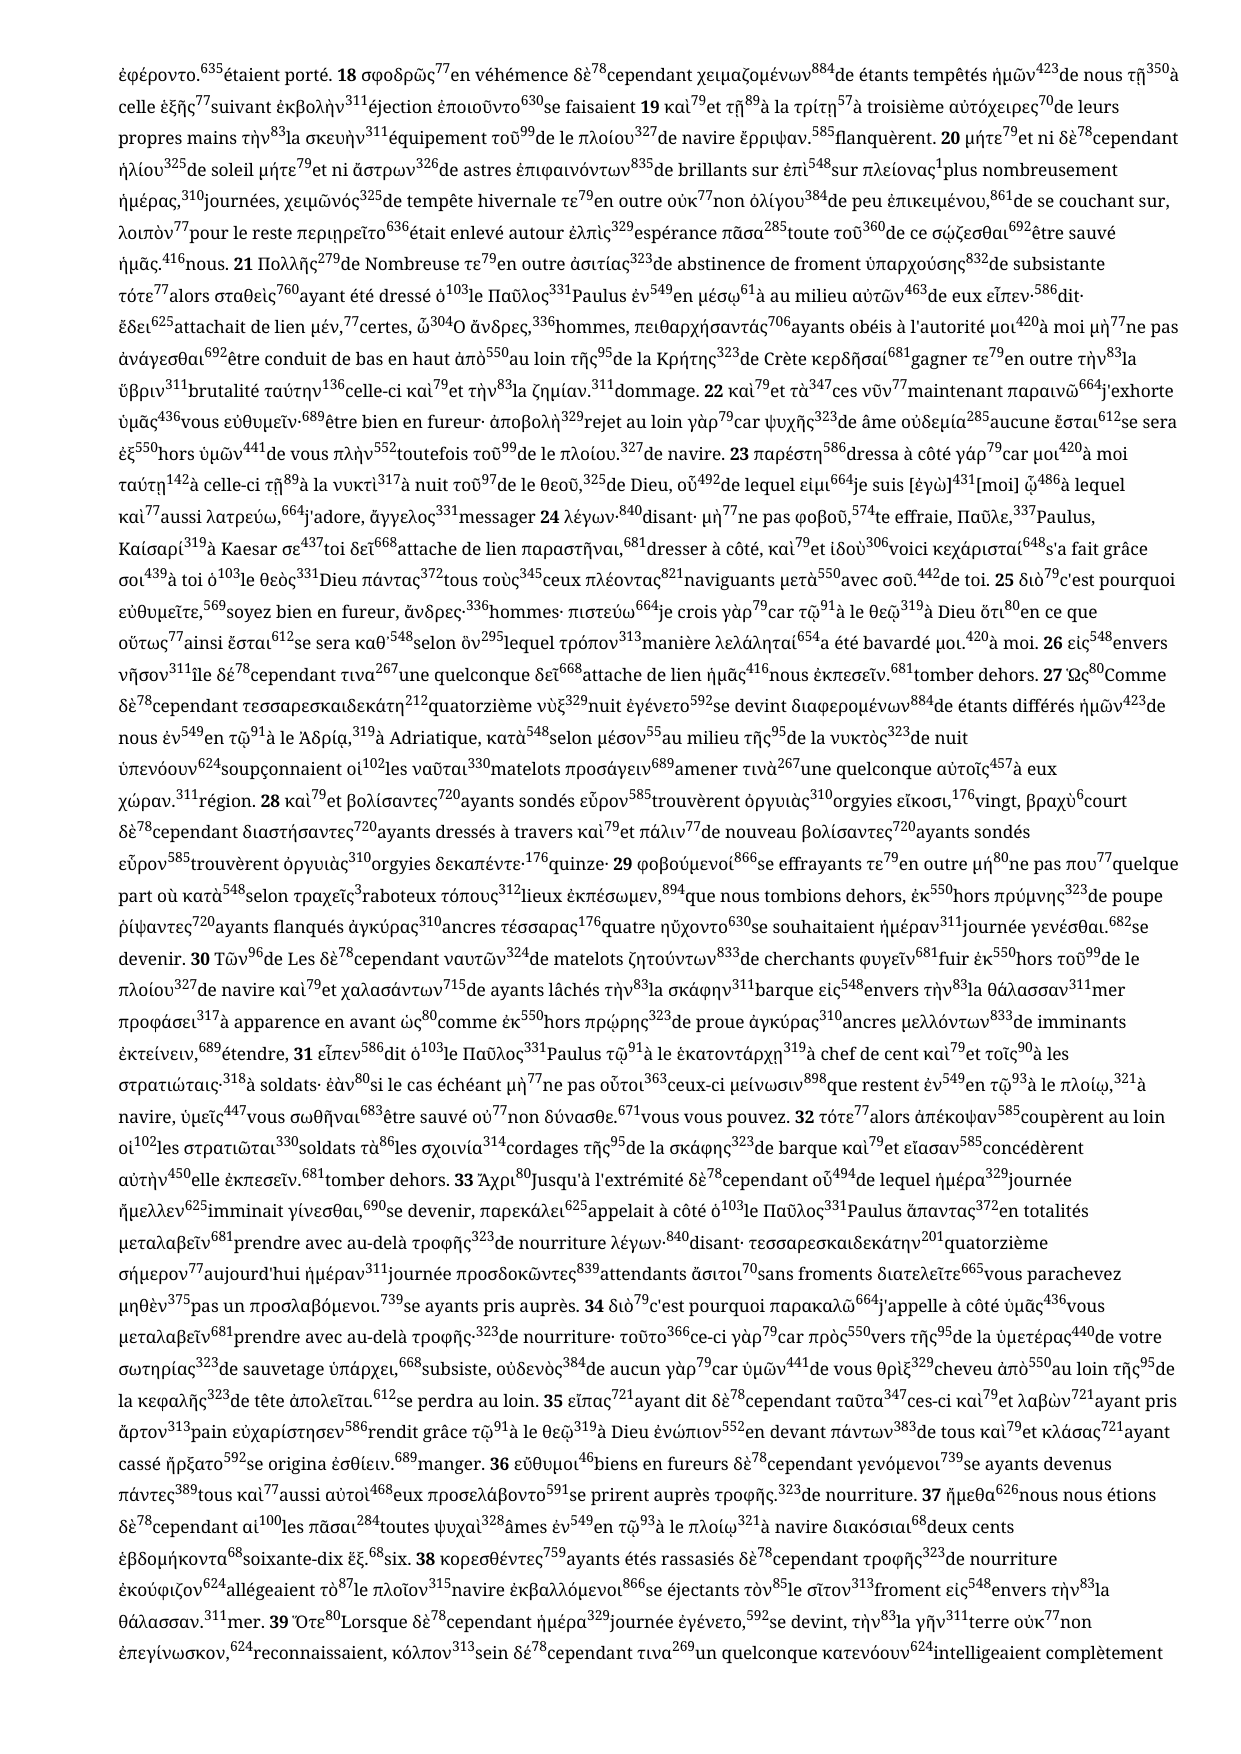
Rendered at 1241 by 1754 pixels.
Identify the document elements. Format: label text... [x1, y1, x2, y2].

text 1 Ὡς80Comme δὲ78cependant ἐκρίθη600fut jugé τοῦ360de ce ἀποπλεῖν689naviguer au loin ἡμᾶς416nous εἰς548envers τὴν83la Ἰταλίαν,311Italie, παρεδίδουν624livraient τόν85le τε79en outre Παῦλον313Paulus καί79et τινας268des quelconques ἑτέρους114autres-différents δεσμώτας312détenus ἑκατοντάρχῃ319à chef de cent ὀνόματι321à nom Ἰουλίῳ319à Ioulios σπείρης323de spirale Σεβαστῆς.14de Vénérable. 2 ἐπιβάντες720ayants surmontés δὲ78cependant πλοίῳ321à navire Ἀδραμυττηνῷ12à Adramytte μέλλοντι830à imminant πλεῖν689naviguer εἰς548envers τοὺς84les κατὰ548selon τὴν83la Ἀσίαν311Asie τόπους312lieux ἀνήχθημεν595nous fûmes conduit de bas en haut ὄντος834de étant σὺν549avec ἡμῖν419à nous Ἀριστάρχου325de Aristarque Μακεδόνος325de Macédonien Θεσσαλονικέως.325de Thessalonicien. 3 τῇ89à la τε79en outre ἑτέρᾳ376à autre-différente κατήχθημεν595nous fûmes mené de haut en bas εἰς548envers Σιδῶνα,311Sidon, φιλανθρώπως77en amitié de l'humain τε79en outre ὁ103le Ἰούλιος331Ioulios τῷ91à le Παύλῳ319à Paulus χρησάμενος740se ayant utilisé ἐπέτρεψεν586permit πρὸς548vers τοὺς244les φίλους52amis πορευθέντι748à ayant été allé ἐπιμελείας323de soin τυχεῖν.681obtenir. 4 κἀκεῖθεν77et de là ἀναχθέντες759ayants étés conduits de bas en haut ὑπεπλεύσαμεν581nous naviguâmes sous τὴν83la Κύπρον311Chypre διὰ548par le fait de τὸ348ce τοὺς84les ἀνέμους312vents εἶναι689être ἐναντίους,31aux encontres, 5 τό87le τε79en outre πέλαγος315haute mer τὸ348ce κατὰ548selon τὴν83la Κιλικίαν311Cilicie καὶ79et Παμφυλίαν311Pamphylie διαπλεύσαντες720ayants navigués à travers κατήλθομεν581nous vînmes de haut en bas εἰς548envers Μύρα314Myra τῆς95de la Λυκίας.323de Lycie. 6 Κἀκεῖ77Et là εὑρὼν721ayant trouvé ὁ103le ἑκατοντάρχης331chef de cent πλοῖον315navire Ἀλεξανδρῖνον6Alexandrinus πλέον824naviguant εἰς548envers τὴν83la Ἰταλίαν311Italie ἐνεβίβασεν586fit embarquer ἡμᾶς416nous εἰς548envers αὐτό.454lui. 7 ἐν549en ἱκαναῖς7à assez-importantes δὲ78cependant ἡμέραις316à journées βραδυπλοοῦντες839naviguants lentement καὶ79et μόλις77laborieusement γενόμενοι739se ayants devenus κατὰ548selon τὴν83la Κνίδον,311Knidos, μὴ77ne pas προσεῶντος834de concédant vers ἡμᾶς416nous τοῦ97de le ἀνέμου325de vent ὑπεπλεύσαμεν581nous naviguâmes sous τὴν83la Κρήτην311Crète κατὰ548selon Σαλμώνην,311Salmone, 8 μόλις77laborieusement τε79en outre παραλεγόμενοι866se côtoyants αὐτὴν450elle ἤλθομεν581nous vînmes εἰς548envers τόπον313lieu τινὰ269un quelconque καλούμενον875étant appelé Καλοὺς3Beaux λιμένας312ports ᾧ486à lequel ἐγγὺς77proche πόλις329cité ἦν625était Λασαία.329Lasaia. 9 Ἱκανοῦ16de Assez-important δὲ78cependant χρόνου325de temps διαγενομένου734de se ayant devenu au travers καὶ79et ὄντος834de étant ἤδη77déjà ἐπισφαλοῦς42de prompt à chute τοῦ97de le πλοὸς325de navigation διὰ548par le fait de τὸ348ce καὶ77aussi τὴν83la νηστείαν311jeûne ἤδη77déjà παρεληλυθέναι686avoir passé à côté παρῄνει625exhortait ὁ103le Παῦλος331Paulus 10 λέγων840disant αὐτοῖς·457à eux· ἄνδρες,336hommes, θεωρῶ664j'observe ὅτι80en ce que μετὰ550avec ὕβρεως323de brutalité καὶ79et πολλῆς279de nombreuse ζημίας323de dommage οὐ77non μόνον77seulement τοῦ99de le φορτίου327de charge καὶ79et τοῦ99de le πλοίου327de navire ἀλλὰ79mais καὶ77aussi τῶν94de les ψυχῶν322de âmes ἡμῶν423de nous μέλλειν689imminer ἔσεσθαι685se avoir à être τὸν85le πλοῦν.313navigation. 11 ὁ103le δὲ78cependant ἑκατοντάρχης331chef de cent τῷ91à le κυβερνήτῃ319à pilote καὶ79et τῷ91à le ναυκλήρῳ319à nautonier μᾶλλον77davantage ἐπείθετο636était persuadé ἢ79ou τοῖς353à ces ὑπὸ550sous Παύλου325de Paulus λεγομένοις.881à étants dits. 12 ἀνευθέτου42de pas bien placé δὲ78cependant τοῦ97de le λιμένος325de port ὑπάρχοντος834de subsistant πρὸς548vers παραχειμασίαν311hivernage à côté οἱ102les πλείονες70plus nombreusement ἔθεντο591se posèrent βουλὴν311dessein ἀναχθῆναι683être conduit de bas en haut ἐκεῖθεν,77de là, εἴ80si πως77en quelque manière δύναιντο702que se puissent καταντήσαντες720ayants atteints à l'encontre εἰς548envers Φοίνικα313Foinikas παραχειμάσαι681hiverner à côté λιμένα313port τῆς95de la Κρήτης323de Crète βλέποντα822regardant κατὰ548selon λίβα313sud-ouest καὶ79et κατὰ548selon χῶρον.313nord-ouest. 13 Ὑποπνεύσαντος716de Ayant soufflé en dessous δὲ78cependant νότου325de sud δόξαντες720ayants estimés τῆς95de la προθέσεως323de proposition κεκρατηκέναι,686avoir saisi avec force, ἄραντες720ayants levés ἆσσον77de près παρελέγοντο630se côtoyaient τὴν83la Κρήτην.311Crète. 14 μετ᾽548après οὐ77non πολὺ375nombreux δὲ78cependant ἔβαλεν586jeta κατ᾽550contre αὐτῆς462de elle ἄνεμος331vent τυφωνικὸς22typhonien ὁ364celui καλούμενος891étant appelé εὐρακύλων·331Eurakulon· 15 συναρπασθέντος756de ayant été ravi avec δὲ78cependant τοῦ99de le πλοίου327de navire καὶ79et μὴ77ne pas δυναμένου863de se pouvant ἀντοφθαλμεῖν689voir contre τῷ91à le ἀνέμῳ319à vent ἐπιδόντες720ayants donnés de surcroît ἐφερόμεθα.632nous étions porté. 16 νησίον315îlot δέ78cependant τι271un quelconque ὑποδραμόντες720ayants courus sous καλούμενον877étant appelé Καῦδα315Κauda ἰσχύσαμεν581nous eûmes la ténacité μόλις77laborieusement περικρατεῖς46forts autour γενέσθαι682se devenir τῆς95de la σκάφης,323de barque, 17 ἣν478laquelle ἄραντες720ayants levés βοηθείαις316à aides ἐχρῶντο630se utilisaient ὑποζωννύντες839ceignants au dessous τὸ87le πλοῖον,315navire, φοβούμενοί866se effrayants τε79en outre μὴ80ne pas εἰς548envers τὴν83la Σύρτιν311Syrte ἐκπέσωσιν,898que tombent dehors, χαλάσαντες720ayants lâchés τὸ87le σκεῦος,315ustensile, οὕτως77ainsi ἐφέροντο.635étaient porté. 18 σφοδρῶς77en véhémence δὲ78cependant χειμαζομένων884de étants tempêtés ἡμῶν423de nous τῇ350à celle ἑξῆς77suivant ἐκβολὴν311éjection ἐποιοῦντο630se faisaient 19 καὶ79et τῇ89à la τρίτῃ57à troisième αὐτόχειρες70de leurs propres mains τὴν83la σκευὴν311équipement τοῦ99de le πλοίου327de navire ἔρριψαν.585flanquèrent. 20 μήτε79et ni δὲ78cependant ἡλίου325de soleil μήτε79et ni ἄστρων326de astres ἐπιφαινόντων835de brillants sur ἐπὶ548sur πλείονας1plus nombreusement ἡμέρας,310journées, χειμῶνός325de tempête hivernale τε79en outre οὐκ77non ὀλίγου384de peu ἐπικειμένου,861de se couchant sur, λοιπὸν77pour le reste περιῃρεῖτο636était enlevé autour ἐλπὶς329espérance πᾶσα285toute τοῦ360de ce σῴζεσθαι692être sauvé ἡμᾶς.416nous. 21 Πολλῆς279de Nombreuse τε79en outre ἀσιτίας323de abstinence de froment ὑπαρχούσης832de subsistante τότε77alors σταθεὶς760ayant été dressé ὁ103le Παῦλος331Paulus ἐν549en μέσῳ61à au milieu αὐτῶν463de eux εἶπεν·586dit· ἔδει625attachait de lien μέν,77certes, ὦ304O ἄνδρες,336hommes, πειθαρχήσαντάς706ayants obéis à l'autorité μοι420à moi μὴ77ne pas ἀνάγεσθαι692être conduit de bas en haut ἀπὸ550au loin τῆς95de la Κρήτης323de Crète κερδῆσαί681gagner τε79en outre τὴν83la ὕβριν311brutalité ταύτην136celle-ci καὶ79et τὴν83la ζημίαν.311dommage. 22 καὶ79et τὰ347ces νῦν77maintenant παραινῶ664j'exhorte ὑμᾶς436vous εὐθυμεῖν·689être bien en fureur· ἀποβολὴ329rejet au loin γὰρ79car ψυχῆς323de âme οὐδεμία285aucune ἔσται612se sera ἐξ550hors ὑμῶν441de vous πλὴν552toutefois τοῦ99de le πλοίου.327de navire. 23 παρέστη586dressa à côté γάρ79car μοι420à moi ταύτῃ142à celle-ci τῇ89à la νυκτὶ317à nuit τοῦ97de le θεοῦ,325de Dieu, οὗ492de lequel εἰμι664je suis [ἐγὼ]431[moi] ᾧ486à lequel καὶ77aussi λατρεύω,664j'adore, ἄγγελος331messager 24 λέγων·840disant· μὴ77ne pas φοβοῦ,574te effraie, Παῦλε,337Paulus, Καίσαρί319à Kaesar σε437toi δεῖ668attache de lien παραστῆναι,681dresser à côté, καὶ79et ἰδοὺ306voici κεχάρισταί648s'a fait grâce σοι439à toi ὁ103le θεὸς331Dieu πάντας372tous τοὺς345ceux πλέοντας821naviguants μετὰ550avec σοῦ.442de toi. 25 διὸ79c'est pourquoi εὐθυμεῖτε,569soyez bien en fureur, ἄνδρες·336hommes· πιστεύω664je crois γὰρ79car τῷ91à le θεῷ319à Dieu ὅτι80en ce que οὕτως77ainsi ἔσται612se sera καθ᾽548selon ὃν295lequel τρόπον313manière λελάληταί654a été bavardé μοι.420à moi. 26 εἰς548envers νῆσον311île δέ78cependant τινα267une quelconque δεῖ668attache de lien ἡμᾶς416nous ἐκπεσεῖν.681tomber dehors. 27 Ὡς80Comme δὲ78cependant τεσσαρεσκαιδεκάτη212quatorzième νὺξ329nuit ἐγένετο592se devint διαφερομένων884de étants différés ἡμῶν423de nous ἐν549en τῷ91à le Ἀδρίᾳ,319à Adriatique, κατὰ548selon μέσον55au milieu τῆς95de la νυκτὸς323de nuit ὑπενόουν624soupçonnaient οἱ102les ναῦται330matelots προσάγειν689amener τινὰ267une quelconque αὐτοῖς457à eux χώραν.311région. 28 καὶ79et βολίσαντες720ayants sondés εὗρον585trouvèrent ὀργυιὰς310orgyies εἴκοσι,176vingt, βραχὺ6court δὲ78cependant διαστήσαντες720ayants dressés à travers καὶ79et πάλιν77de nouveau βολίσαντες720ayants sondés εὗρον585trouvèrent ὀργυιὰς310orgyies δεκαπέντε·176quinze· 29 φοβούμενοί866se effrayants τε79en outre μή80ne pas που77quelque part où κατὰ548selon τραχεῖς3raboteux τόπους312lieux ἐκπέσωμεν,894que nous tombions dehors, ἐκ550hors πρύμνης323de poupe ῥίψαντες720ayants flanqués ἀγκύρας310ancres τέσσαρας176quatre ηὔχοντο630se souhaitaient ἡμέραν311journée γενέσθαι.682se devenir. 30 Τῶν96de Les δὲ78cependant ναυτῶν324de matelots ζητούντων833de cherchants φυγεῖν681fuir ἐκ550hors τοῦ99de le πλοίου327de navire καὶ79et χαλασάντων715de ayants lâchés τὴν83la σκάφην311barque εἰς548envers τὴν83la θάλασσαν311mer προφάσει317à apparence en avant ὡς80comme ἐκ550hors πρῴρης323de proue ἀγκύρας310ancres μελλόντων833de imminants ἐκτείνειν,689étendre, 31 εἶπεν586dit ὁ103le Παῦλος331Paulus τῷ91à le ἑκατοντάρχῃ319à chef de cent καὶ79et τοῖς90à les στρατιώταις·318à soldats· ἐὰν80si le cas échéant μὴ77ne pas οὗτοι363ceux-ci μείνωσιν898que restent ἐν549en τῷ93à le πλοίῳ,321à navire, ὑμεῖς447vous σωθῆναι683être sauvé οὐ77non δύνασθε.671vous vous pouvez. 32 τότε77alors ἀπέκοψαν585coupèrent au loin οἱ102les στρατιῶται330soldats τὰ86les σχοινία314cordages τῆς95de la σκάφης323de barque καὶ79et εἴασαν585concédèrent αὐτὴν450elle ἐκπεσεῖν.681tomber dehors. 33 Ἄχρι80Jusqu'à l'extrémité δὲ78cependant οὗ494de lequel ἡμέρα329journée ἤμελλεν625imminait γίνεσθαι,690se devenir, παρεκάλει625appelait à côté ὁ103le Παῦλος331Paulus ἅπαντας372en totalités μεταλαβεῖν681prendre avec au-delà τροφῆς323de nourriture λέγων·840disant· τεσσαρεσκαιδεκάτην201quatorzième σήμερον77aujourd'hui ἡμέραν311journée προσδοκῶντες839attendants ἄσιτοι70sans froments διατελεῖτε665vous parachevez μηθὲν375pas un προσλαβόμενοι.739se ayants pris auprès. 34 διὸ79c'est pourquoi παρακαλῶ664j'appelle à côté ὑμᾶς436vous μεταλαβεῖν681prendre avec au-delà τροφῆς·323de nourriture· τοῦτο366ce-ci γὰρ79car πρὸς550vers τῆς95de la ὑμετέρας440de votre σωτηρίας323de sauvetage ὑπάρχει,668subsiste, οὐδενὸς384de aucun γὰρ79car ὑμῶν441de vous θρὶξ329cheveu ἀπὸ550au loin τῆς95de la κεφαλῆς323de tête ἀπολεῖται.612se perdra au loin. 35 εἴπας721ayant dit δὲ78cependant ταῦτα347ces-ci καὶ79et λαβὼν721ayant pris ἄρτον313pain εὐχαρίστησεν586rendit grâce τῷ91à le θεῷ319à Dieu ἐνώπιον552en devant πάντων383de tous καὶ79et κλάσας721ayant cassé ἤρξατο592se origina ἐσθίειν.689manger. 36 εὔθυμοι46biens en fureurs δὲ78cependant γενόμενοι739se ayants devenus πάντες389tous καὶ77aussi αὐτοὶ468eux προσελάβοντο591se prirent auprès τροφῆς.323de nourriture. 37 ἤμεθα626nous nous étions δὲ78cependant αἱ100les πᾶσαι284toutes ψυχαὶ328âmes ἐν549en τῷ93à le πλοίῳ321à navire διακόσιαι68deux cents ἑβδομήκοντα68soixante-dix ἕξ.68six. 38 κορεσθέντες759ayants étés rassasiés δὲ78cependant τροφῆς323de nourriture ἐκούφιζον624allégeaient τὸ87le πλοῖον315navire ἐκβαλλόμενοι866se éjectants τὸν85le σῖτον313froment εἰς548envers τὴν83la θάλασσαν.311mer. 39 Ὅτε80Lorsque δὲ78cependant ἡμέρα329journée ἐγένετο,592se devint, τὴν83la γῆν311terre οὐκ77non ἐπεγίνωσκον,624reconnaissaient, κόλπον313sein δέ78cependant τινα269un quelconque κατενόουν624intelligeaient complètement ἔχοντα822ayant αἰγιαλὸν313rivage εἰς548envers ὃν480lequel ἐβουλεύοντο630se délibéraient εἰ80si δύναιντο702que se puissent ἐξῶσαι681expulser τὸ87le πλοῖον.315navire. 40 καὶ79et τὰς82les ἀγκύρας310ancres περιελόντες720ayants enlevés autour εἴων624concédaient εἰς548envers τὴν83la θάλασσαν,311mer, ἅμα77simultanément ἀνέντες720ayants rompus τὰς82les ζευκτηρίας310attaches τῶν98de les πηδαλίων326de gouvernails καὶ79et ἐπάραντες720ayants surélevés τὸν85le ἀρτέμωνα313artimon τῇ350à celle πνεούσῃ826à soufflante κατεῖχον624tenaient de haut en bas εἰς548envers τὸν85le αἰγιαλόν.313rivage. 41 περιπεσόντες720ayants tombés autour δὲ78cependant εἰς548envers τόπον313lieu διθάλασσον4divisé en deux mers ἐπέκειλαν585échouèrent τὴν83la ναῦν311vaisseau καὶ79et ἡ101la μὲν79certes πρῷρα329proue ἐρείσασα719ayante soutenue ἔμεινεν586resta ἀσάλευτος,69inébranlable, ἡ101la δὲ78cependant πρύμνα329poupe ἐλύετο636était délié ὑπὸ550sous τῆς95de la βίας323de violence [τῶν94[de les κυμάτων].326de vagues]. 42 Τῶν96de Les δὲ78cependant στρατιωτῶν324de soldats βουλὴ329dessein ἐγένετο592se devint ἵνα80afin que τοὺς84les δεσμώτας312détenus ἀποκτείνωσιν,898que tuent catégoriquement, μή80ne pas τις390un quelconque ἐκκολυμβήσας721ayant nagé au dehors διαφύγῃ.899que fuie à travers. 43 ὁ103le δὲ78cependant ἑκατοντάρχης331chef de cent βουλόμενος867se ayant dessein διασῶσαι681sauver complètement τὸν85le Παῦλον313Paulus ἐκώλυσεν586empêcha αὐτοὺς451eux τοῦ259de le βουλήματος,327de dessein, ἐκέλευσέν586ordonna τε79en outre τοὺς345ceux δυναμένους848se pouvants κολυμβᾶν689nager ἀπορίψαντας706ayants flanqués au loin πρώτους52premiers ἐπὶ548sur τὴν83la γῆν311terre ἐξιέναι689aller dehors 44 καὶ79et τοὺς84les λοιποὺς372restants οὓς372lesquels μὲν79certes ἐπὶ549sur σανίσιν,316à planches, οὓς372lesquels δὲ78cependant ἐπί550sur τινων385de des quelconques τῶν359de ces ἀπὸ550au loin τοῦ99de le πλοίου.327de navire. καὶ79et οὕτως77ainsi ἐγένετο592se devint πάντας372tous διασωθῆναι683être sauvé complètement ἐπὶ548sur τὴν83la γῆν.311terre. [118, 59, 1181, 1665]
